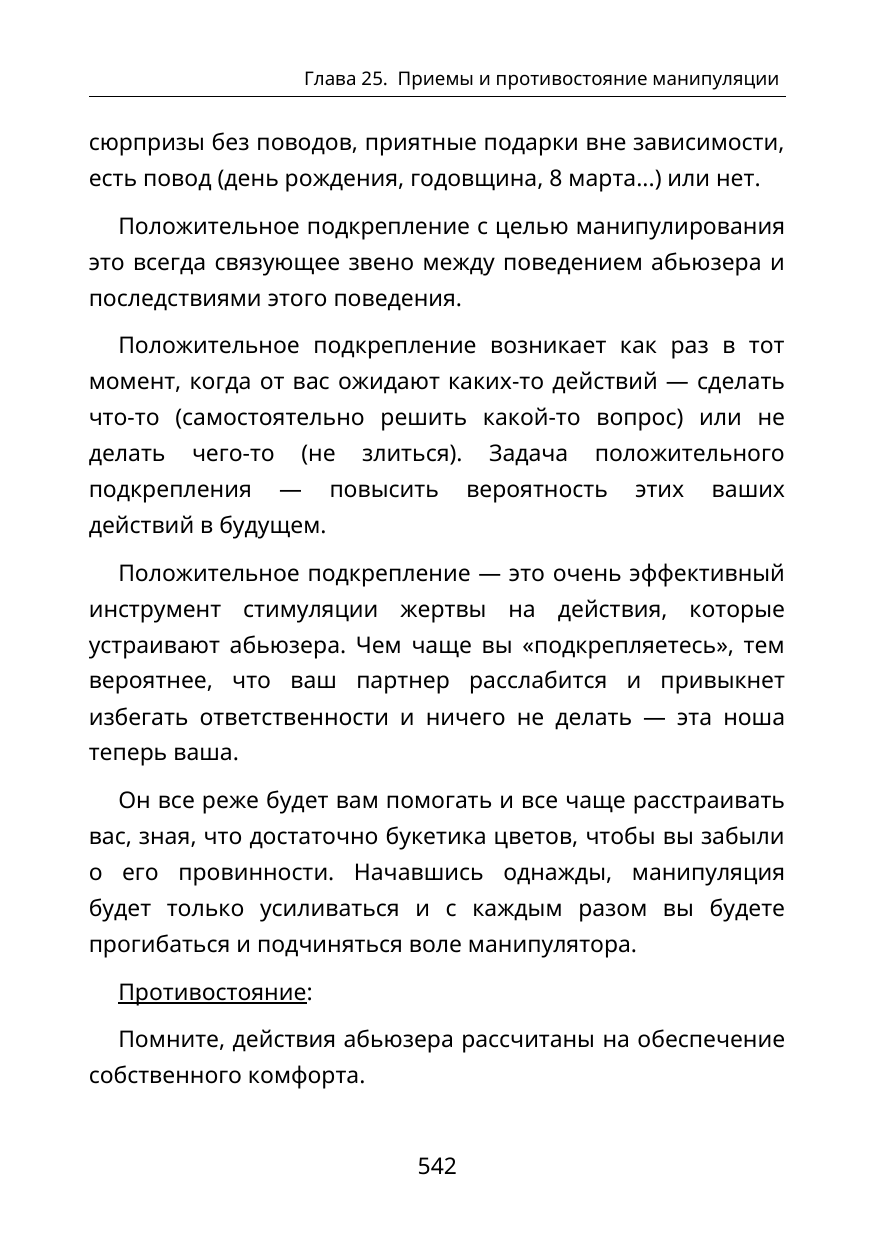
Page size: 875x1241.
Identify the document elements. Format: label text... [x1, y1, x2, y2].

text Помните, действия абьюзера рассчитаны на обеспечение собственного комфорта. [88, 1023, 786, 1090]
text Положительное подкрепление возникает как раз в тот момент, когда от вас ожидают каких-то действий — сделать что-то (самостоятельно решить какой-то вопрос) или не делать чего-то (не злиться). Задача положительного подкрепления — повысить вероятность этих ваших действий в будущем. [88, 329, 786, 540]
text Положительное подкрепление — это очень эффективный инструмент стимуляции жертвы на действия, которые устраивают абьюзера. Чем чаще вы «подкрепляетесь», тем вероятнее, что ваш партнер расслабится и привыкнет избегать ответственности и ничего не делать — эта ноша теперь ваша. [88, 557, 786, 768]
text Он все реже будет вам помогать и все чаще расстраивать вас, зная, что достаточно букетика цветов, чтобы вы забыли о его провинности. Начавшись однажды, манипуляция будет только усиливаться и с каждым разом вы будете прогибаться и подчиняться воле манипулятора. [88, 784, 786, 959]
text Положительное подкрепление с целью манипулирования это всегда связующее звено между поведением абьюзера и последствиями этого поведения. [88, 210, 786, 313]
text Противостояние: [88, 976, 786, 1007]
text сюрпризы без поводов, приятные подарки вне зависимости, есть повод (день рождения, годовщина, 8 марта...) или нет. [88, 126, 786, 193]
